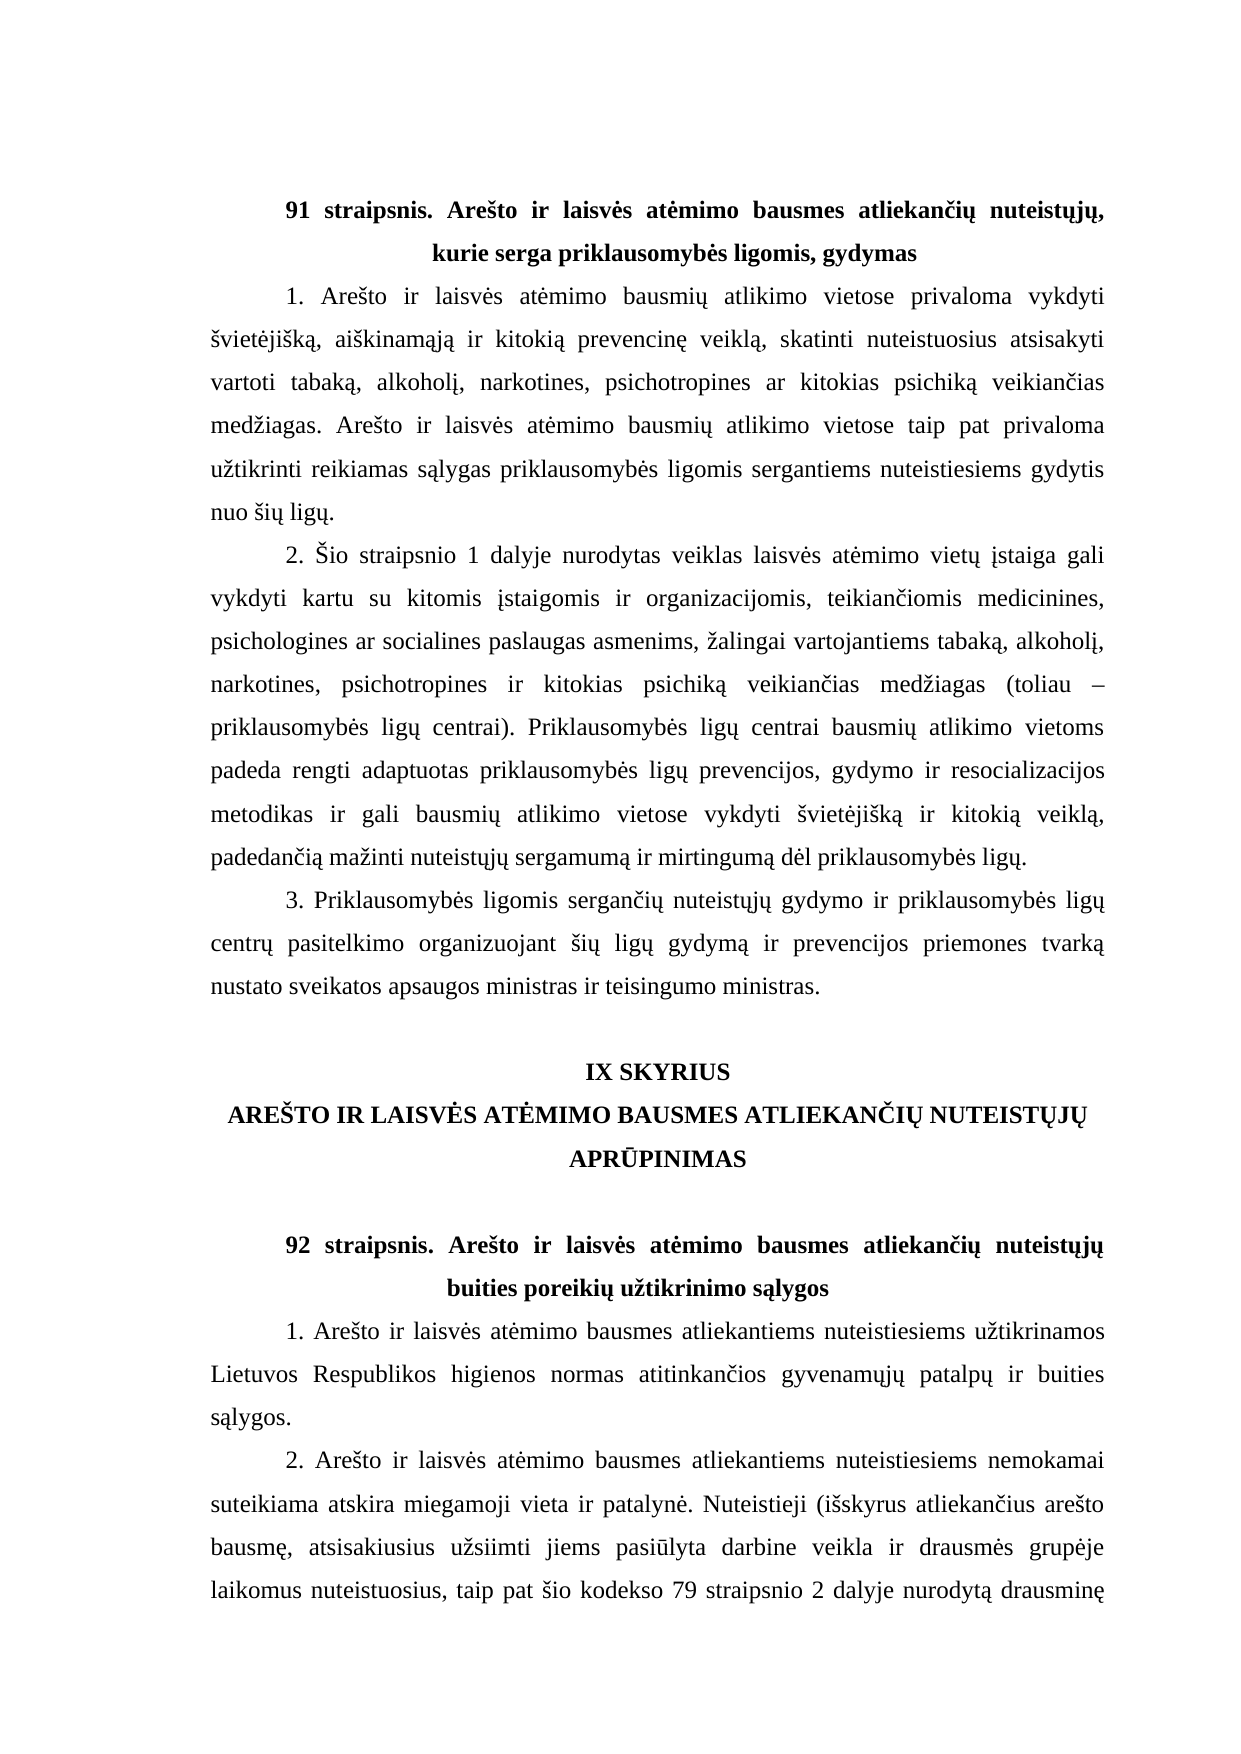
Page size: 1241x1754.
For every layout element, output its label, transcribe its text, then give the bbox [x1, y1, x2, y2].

text 2. Arešto ir laisvės atėmimo bausmes atliekantiems nuteistiesiems nemokamai suteikiama atskira miegamoji vieta ir patalynė. Nuteistieji (išskyrus atliekančius arešto bausmę, atsisakiusius užsiimti jiems pasiūlyta darbine veikla ir drausmės grupėje laikomus nuteistuosius, taip pat šio kodekso 79 straipsnio 2 dalyje nurodytą drausminę [210, 1446, 1105, 1604]
text 3. Priklausomybės ligomis sergančių nuteistųjų gydymo ir priklausomybės ligų centrų pasitelkimo organizuojant šių ligų gydymą ir prevencijos priemones tvarką nustato sveikatos apsaugos ministras ir teisingumo ministras. [210, 885, 1105, 1000]
text 1. Arešto ir laisvės atėmimo bausmių atlikimo vietose privaloma vykdyti švietėjišką, aiškinamąją ir kitokią prevencinę veiklą, skatinti nuteistuosius atsisakyti vartoti tabaką, alkoholį, narkotines, psichotropines ar kitokias psichiką veikiančias medžiagas. Arešto ir laisvės atėmimo bausmių atlikimo vietose taip pat privaloma užtikrinti reikiamas sąlygas priklausomybės ligomis sergantiems nuteistiesiems gydytis nuo šių ligų. [210, 281, 1105, 526]
text 91 straipsnis. Arešto ir laisvės atėmimo bausmes atliekančių nuteistųjų, kurie serga priklausomybės ligomis, gydymas [285, 195, 1105, 267]
text AREŠTO IR LAISVĖS ATĖMIMO BAUSMES ATLIEKANČIŲ NUTEISTŲJŲ APRŪPINIMAS [210, 1101, 1105, 1172]
text IX SKYRIUS [210, 1057, 1105, 1086]
text 92 straipsnis. Arešto ir laisvės atėmimo bausmes atliekančių nuteistųjų buities poreikių užtikrinimo sąlygos [285, 1230, 1105, 1302]
text 1. Arešto ir laisvės atėmimo bausmes atliekantiems nuteistiesiems užtikrinamos Lietuvos Respublikos higienos normas atitinkančios gyvenamųjų patalpų ir buities sąlygos. [210, 1316, 1105, 1431]
text 2. Šio straipsnio 1 dalyje nurodytas veiklas laisvės atėmimo vietų įstaiga gali vykdyti kartu su kitomis įstaigomis ir organizacijomis, teikiančiomis medicinines, psichologines ar socialines paslaugas asmenims, žalingai vartojantiems tabaką, alkoholį, narkotines, psichotropines ir kitokias psichiką veikiančias medžiagas (toliau – priklausomybės ligų centrai). Priklausomybės ligų centrai bausmių atlikimo vietoms padeda rengti adaptuotas priklausomybės ligų prevencijos, gydymo ir resocializacijos metodikas ir gali bausmių atlikimo vietose vykdyti švietėjišką ir kitokią veiklą, padedančią mažinti nuteistųjų sergamumą ir mirtingumą dėl priklausomybės ligų. [210, 540, 1105, 871]
